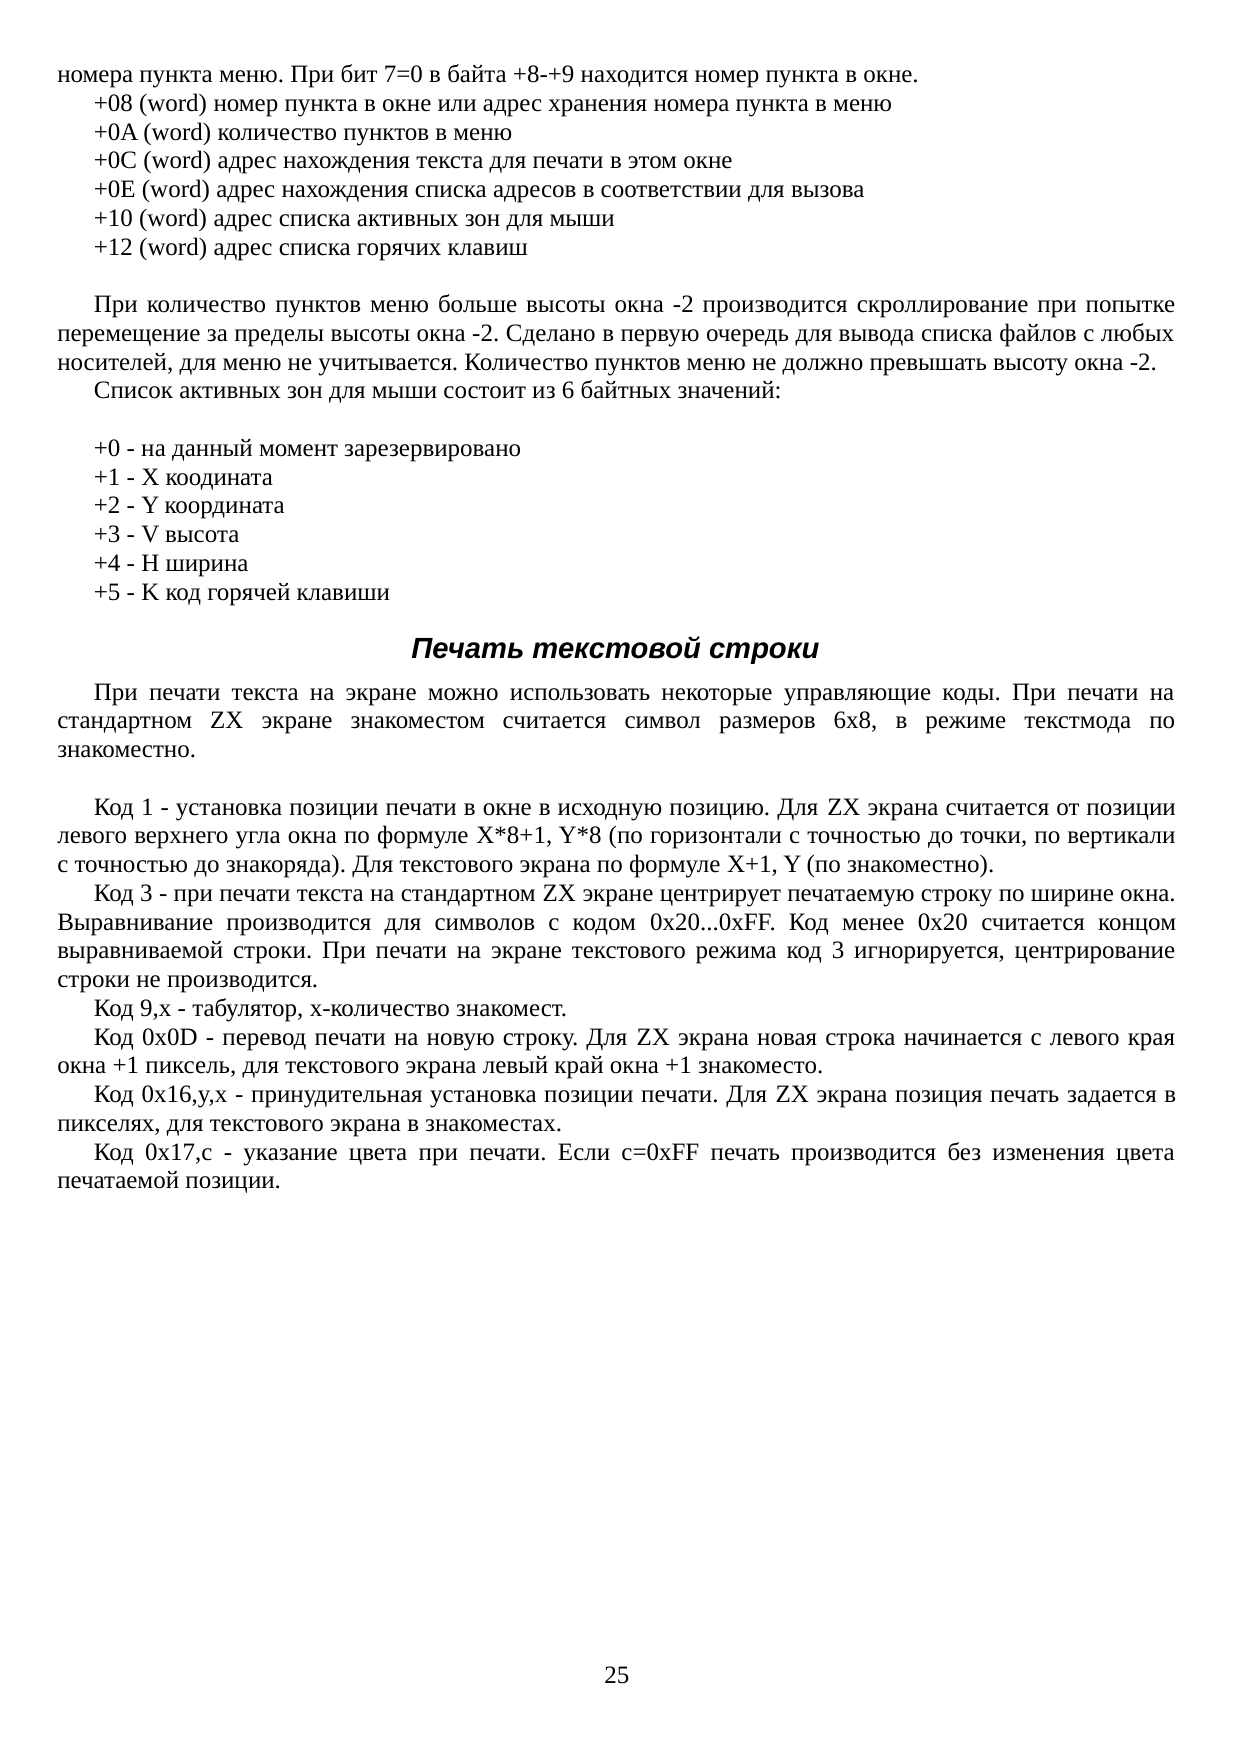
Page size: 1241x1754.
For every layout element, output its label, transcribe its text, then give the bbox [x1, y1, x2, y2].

text Код 3 - при печати текста на стандартном ZX экране центрирует печатаемую строку по ширине окна. Выравнивание производится для символов с кодом 0x20...0xFF. Код менее 0x20 считается концом выравниваемой строки. При печати на экране текстового режима код 3 игнорируется, центрирование строки не производится. [57, 878, 1176, 993]
text номера пункта меню. При бит 7=0 в байта +8-+9 находится номер пункта в окне. [57, 59, 1176, 88]
text +3 - V высота [57, 519, 1176, 548]
text При количество пунктов меню больше высоты окна -2 производится скроллирование при попытке перемещение за пределы высоты окна -2. Сделано в первую очередь для вывода списка файлов с любых носителей, для меню не учитывается. Количество пунктов меню не должно превышать высоту окна -2. [57, 289, 1176, 376]
text +12 (word) адрес списка горячих клавиш [57, 232, 1176, 261]
text +08 (word) номер пункта в окне или адрес хранения номера пункта в меню [57, 88, 1176, 117]
text Код 0x0D - перевод печати на новую строку. Для ZX экрана новая строка начинается с левого края окна +1 пиксель, для текстового экрана левый край окна +1 знакоместо. [57, 1022, 1176, 1079]
text Список активных зон для мыши состоит из 6 байтных значений: [57, 376, 1176, 404]
text +1 - X коодината [57, 462, 1176, 491]
text +4 - H ширина [57, 548, 1176, 577]
text +0A (word) количество пунктов в меню [57, 117, 1176, 146]
text +0C (word) адрес нахождения текста для печати в этом окне [57, 146, 1176, 174]
subtitle Печать текстовой строки [57, 631, 1176, 664]
text +2 - Y координата [57, 491, 1176, 519]
text Код 0x17,c - указание цвета при печати. Если с=0xFF печать производится без изменения цвета печатаемой позиции. [57, 1137, 1176, 1194]
text Код 1 - установка позиции печати в окне в исходную позицию. Для ZX экрана считается от позиции левого верхнего угла окна по формуле X*8+1, Y*8 (по горизонтали с точностью до точки, по вертикали с точностью до знакоряда). Для текстового экрана по формуле X+1, Y (по знакоместно). [57, 792, 1176, 878]
text +0 - на данный момент зарезервировано [57, 433, 1176, 462]
text При печати текста на экране можно использовать некоторые управляющие коды. При печати на стандартном ZX экране знакоместом считается символ размеров 6х8, в режиме текстмода по знакоместно. [57, 677, 1176, 763]
text +10 (word) адрес списка активных зон для мыши [57, 203, 1176, 232]
text Код 0x16,y,x - принудительная установка позиции печати. Для ZX экрана позиция печать задается в пикселях, для текстового экрана в знакоместах. [57, 1079, 1176, 1137]
text +0E (word) адрес нахождения списка адресов в соответствии для вызова [57, 174, 1176, 203]
text +5 - K код горячей клавиши [57, 577, 1176, 606]
text Код 9,x - табулятор, x-количество знакомест. [57, 993, 1176, 1022]
